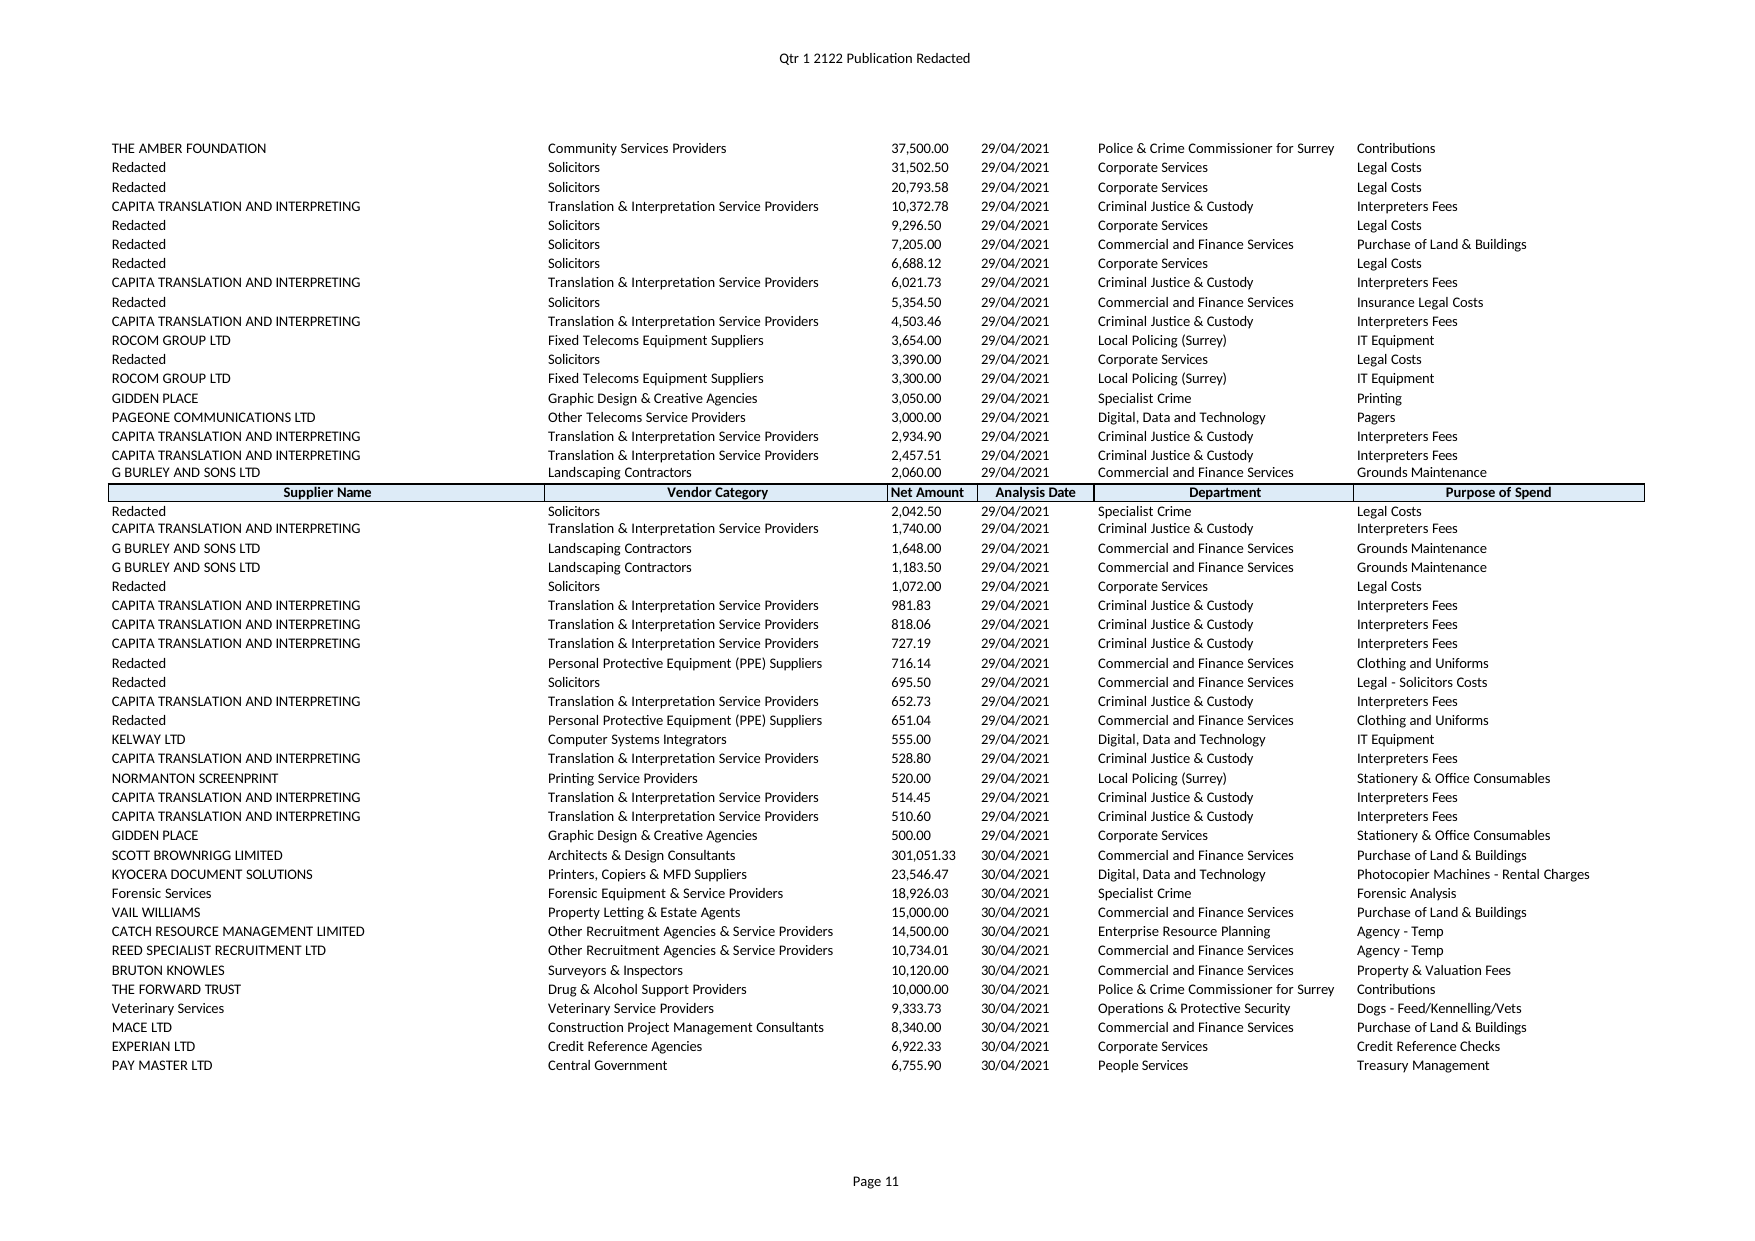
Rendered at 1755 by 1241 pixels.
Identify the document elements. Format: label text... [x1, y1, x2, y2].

table_cell Interpreters Fees [1353, 428, 1644, 447]
table_cell 29/04/2021 [977, 693, 1094, 712]
table_cell Digital, Data and Technology [1094, 409, 1353, 428]
table_cell IT Equipment [1353, 731, 1644, 750]
table_cell Redacted [108, 236, 544, 255]
table_cell Grounds Maintenance [1353, 559, 1644, 578]
table_cell 2,934.90 [888, 428, 977, 447]
table_cell Interpreters Fees [1353, 750, 1644, 769]
table_cell 2,457.51 [888, 447, 977, 466]
table_cell Translation & Interpretation Service Providers [545, 750, 888, 769]
table_cell Interpreters Fees [1353, 808, 1644, 827]
table_cell 29/04/2021 [977, 750, 1094, 769]
table_cell Commercial and Finance Services [1094, 559, 1353, 578]
table_cell Grounds Maintenance [1353, 539, 1644, 558]
table_cell 31,502.50 [888, 159, 977, 178]
table_cell 29/04/2021 [977, 539, 1094, 558]
table_cell 29/04/2021 [977, 827, 1094, 846]
table_cell Agency - Temp [1353, 923, 1644, 942]
table_cell Local Policing (Surrey) [1094, 370, 1353, 389]
table_cell GIDDEN PLACE [108, 389, 544, 408]
table_cell Solicitors [545, 674, 888, 693]
table_header Supplier Name [109, 485, 544, 501]
table_cell Specialist Crime [1094, 885, 1353, 904]
table_cell 10,000.00 [888, 980, 977, 999]
table_cell 301,051.33 [888, 846, 977, 865]
table_cell Graphic Design & Creative Agencies [545, 389, 888, 408]
table_cell CAPITA TRANSLATION AND INTERPRETING [108, 313, 544, 332]
table_header Department [1095, 485, 1353, 501]
table_cell Solicitors [545, 159, 888, 178]
table_cell Translation & Interpretation Service Providers [545, 789, 888, 808]
table_cell THE FORWARD TRUST [108, 980, 544, 999]
table_cell Interpreters Fees [1353, 198, 1644, 217]
table_cell 29/04/2021 [977, 217, 1094, 236]
table_cell Photocopier Machines - Rental Charges [1353, 865, 1644, 884]
table_cell Local Policing (Surrey) [1094, 332, 1353, 351]
table_cell G BURLEY AND SONS LTD [108, 539, 544, 558]
table_cell 695.50 [888, 674, 977, 693]
table_cell Commercial and Finance Services [1094, 293, 1353, 312]
table_cell Redacted [108, 255, 544, 274]
table_cell Redacted [108, 217, 544, 236]
table_cell Legal Costs [1353, 502, 1644, 520]
table_cell CAPITA TRANSLATION AND INTERPRETING [108, 616, 544, 635]
table_cell Commercial and Finance Services [1094, 904, 1353, 923]
table_cell G BURLEY AND SONS LTD [108, 466, 544, 483]
table_cell 29/04/2021 [977, 808, 1094, 827]
table_cell Printing [1353, 389, 1644, 408]
table_cell 29/04/2021 [977, 428, 1094, 447]
table_cell Legal Costs [1353, 255, 1644, 274]
table_cell 30/04/2021 [977, 923, 1094, 942]
table_cell 29/04/2021 [977, 769, 1094, 788]
table_cell Solicitors [545, 293, 888, 312]
table_cell 29/04/2021 [977, 178, 1094, 197]
table_cell 8,340.00 [888, 1019, 977, 1038]
table_cell Corporate Services [1094, 217, 1353, 236]
table_cell 29/04/2021 [977, 712, 1094, 731]
table_cell 818.06 [888, 616, 977, 635]
table_cell Legal Costs [1353, 351, 1644, 370]
table_cell Corporate Services [1094, 578, 1353, 597]
table_cell Commercial and Finance Services [1094, 674, 1353, 693]
table_cell Criminal Justice & Custody [1094, 597, 1353, 616]
table_cell Translation & Interpretation Service Providers [545, 597, 888, 616]
table_cell CATCH RESOURCE MANAGEMENT LIMITED [108, 923, 544, 942]
table_cell 1,183.50 [888, 559, 977, 578]
table_cell NORMANTON SCREENPRINT [108, 769, 544, 788]
table_cell Landscaping Contractors [545, 559, 888, 578]
table_cell 29/04/2021 [977, 559, 1094, 578]
table_cell Central Government [545, 1057, 888, 1076]
table_cell 30/04/2021 [977, 885, 1094, 904]
table_cell CAPITA TRANSLATION AND INTERPRETING [108, 274, 544, 293]
table_cell Clothing and Uniforms [1353, 654, 1644, 673]
table_cell CAPITA TRANSLATION AND INTERPRETING [108, 750, 544, 769]
table_cell 30/04/2021 [977, 1019, 1094, 1038]
table_cell CAPITA TRANSLATION AND INTERPRETING [108, 693, 544, 712]
table_cell Forensic Equipment & Service Providers [545, 885, 888, 904]
table_cell Corporate Services [1094, 178, 1353, 197]
table_cell Solicitors [545, 351, 888, 370]
table_cell 30/04/2021 [977, 1057, 1094, 1076]
table_cell 6,922.33 [888, 1038, 977, 1057]
table_cell Stationery & Office Consumables [1353, 769, 1644, 788]
table_cell Fixed Telecoms Equipment Suppliers [545, 332, 888, 351]
table_cell Property & Valuation Fees [1353, 961, 1644, 980]
table_cell CAPITA TRANSLATION AND INTERPRETING [108, 198, 544, 217]
table_cell 29/04/2021 [977, 466, 1094, 483]
table_cell Redacted [108, 293, 544, 312]
table_cell Other Telecoms Service Providers [545, 409, 888, 428]
table_cell 29/04/2021 [977, 274, 1094, 293]
table_cell 30/04/2021 [977, 1038, 1094, 1057]
table_cell 2,060.00 [888, 466, 977, 483]
table_cell 29/04/2021 [977, 616, 1094, 635]
table_cell 30/04/2021 [977, 1000, 1094, 1019]
table_cell MACE LTD [108, 1019, 544, 1038]
table_cell Interpreters Fees [1353, 313, 1644, 332]
table_cell Criminal Justice & Custody [1094, 635, 1353, 654]
table_cell Translation & Interpretation Service Providers [545, 198, 888, 217]
table_cell 29/04/2021 [977, 198, 1094, 217]
table_cell Dogs - Feed/Kennelling/Vets [1353, 1000, 1644, 1019]
table_cell Other Recruitment Agencies & Service Providers [545, 923, 888, 942]
table_cell Local Policing (Surrey) [1094, 769, 1353, 788]
table_cell Veterinary Services [108, 1000, 544, 1019]
table_cell Translation & Interpretation Service Providers [545, 274, 888, 293]
table_cell Commercial and Finance Services [1094, 1019, 1353, 1038]
table_cell Translation & Interpretation Service Providers [545, 635, 888, 654]
table_cell Interpreters Fees [1353, 789, 1644, 808]
table_cell Legal Costs [1353, 578, 1644, 597]
table_cell Interpreters Fees [1353, 693, 1644, 712]
table_cell Translation & Interpretation Service Providers [545, 693, 888, 712]
table_cell Interpreters Fees [1353, 447, 1644, 466]
table_cell Criminal Justice & Custody [1094, 198, 1353, 217]
table_cell 5,354.50 [888, 293, 977, 312]
table_cell Criminal Justice & Custody [1094, 447, 1353, 466]
table_cell CAPITA TRANSLATION AND INTERPRETING [108, 789, 544, 808]
table_cell 29/04/2021 [977, 597, 1094, 616]
table_cell Criminal Justice & Custody [1094, 313, 1353, 332]
table_cell 6,688.12 [888, 255, 977, 274]
table_cell Printing Service Providers [545, 769, 888, 788]
table_cell Corporate Services [1094, 827, 1353, 846]
table_cell 23,546.47 [888, 865, 977, 884]
table_cell Commercial and Finance Services [1094, 712, 1353, 731]
table_cell Commercial and Finance Services [1094, 961, 1353, 980]
table_cell Clothing and Uniforms [1353, 712, 1644, 731]
table_cell Enterprise Resource Planning [1094, 923, 1353, 942]
table_cell Redacted [108, 502, 544, 520]
table_cell Criminal Justice & Custody [1094, 789, 1353, 808]
table_cell 30/04/2021 [977, 942, 1094, 961]
table_cell 37,500.00 [888, 140, 977, 159]
table_cell CAPITA TRANSLATION AND INTERPRETING [108, 597, 544, 616]
table_cell Redacted [108, 712, 544, 731]
table_cell Criminal Justice & Custody [1094, 520, 1353, 539]
table_cell 3,654.00 [888, 332, 977, 351]
table_cell 1,072.00 [888, 578, 977, 597]
table_header Analysis Date [978, 485, 1093, 501]
table_cell Criminal Justice & Custody [1094, 616, 1353, 635]
table_cell ROCOM GROUP LTD [108, 370, 544, 389]
table_cell 30/04/2021 [977, 846, 1094, 865]
table_cell Surveyors & Inspectors [545, 961, 888, 980]
table_cell 10,372.78 [888, 198, 977, 217]
table_cell 520.00 [888, 769, 977, 788]
table_cell 29/04/2021 [977, 789, 1094, 808]
table_cell KELWAY LTD [108, 731, 544, 750]
table_cell Contributions [1353, 140, 1644, 159]
table_cell Legal Costs [1353, 159, 1644, 178]
table_cell EXPERIAN LTD [108, 1038, 544, 1057]
table_cell 9,333.73 [888, 1000, 977, 1019]
table_cell Construction Project Management Consultants [545, 1019, 888, 1038]
table_cell Redacted [108, 654, 544, 673]
table_cell 4,503.46 [888, 313, 977, 332]
table_cell Police & Crime Commissioner for Surrey [1094, 140, 1353, 159]
table_cell 29/04/2021 [977, 236, 1094, 255]
table_cell VAIL WILLIAMS [108, 904, 544, 923]
table_cell 29/04/2021 [977, 731, 1094, 750]
table_cell Redacted [108, 578, 544, 597]
table_cell Drug & Alcohol Support Providers [545, 980, 888, 999]
table_cell 3,000.00 [888, 409, 977, 428]
table_cell Graphic Design & Creative Agencies [545, 827, 888, 846]
table_cell 7,205.00 [888, 236, 977, 255]
table_cell Commercial and Finance Services [1094, 654, 1353, 673]
table_cell Community Services Providers [545, 140, 888, 159]
table_cell 29/04/2021 [977, 293, 1094, 312]
table_cell Legal Costs [1353, 178, 1644, 197]
table_cell Digital, Data and Technology [1094, 865, 1353, 884]
table_cell Veterinary Service Providers [545, 1000, 888, 1019]
table_cell 29/04/2021 [977, 313, 1094, 332]
table_cell 510.60 [888, 808, 977, 827]
table_cell Interpreters Fees [1353, 616, 1644, 635]
table_cell Architects & Design Consultants [545, 846, 888, 865]
table_cell CAPITA TRANSLATION AND INTERPRETING [108, 635, 544, 654]
table_cell Interpreters Fees [1353, 520, 1644, 539]
table_cell Solicitors [545, 255, 888, 274]
table_cell Corporate Services [1094, 351, 1353, 370]
table_cell Digital, Data and Technology [1094, 731, 1353, 750]
table_cell Treasury Management [1353, 1057, 1644, 1076]
table_cell 14,500.00 [888, 923, 977, 942]
table_cell 2,042.50 [888, 502, 977, 520]
table_cell 29/04/2021 [977, 635, 1094, 654]
table_cell Legal - Solicitors Costs [1353, 674, 1644, 693]
table_cell Corporate Services [1094, 159, 1353, 178]
table_cell CAPITA TRANSLATION AND INTERPRETING [108, 428, 544, 447]
table_cell Solicitors [545, 217, 888, 236]
table_cell 555.00 [888, 731, 977, 750]
table_header Vendor Category [545, 485, 887, 501]
table_cell 514.45 [888, 789, 977, 808]
table_cell 15,000.00 [888, 904, 977, 923]
table_cell 18,926.03 [888, 885, 977, 904]
table_cell 29/04/2021 [977, 520, 1094, 539]
table_cell Criminal Justice & Custody [1094, 274, 1353, 293]
table_cell Purchase of Land & Buildings [1353, 846, 1644, 865]
table_cell Translation & Interpretation Service Providers [545, 313, 888, 332]
table_cell PAGEONE COMMUNICATIONS LTD [108, 409, 544, 428]
table_cell Pagers [1353, 409, 1644, 428]
table_cell CAPITA TRANSLATION AND INTERPRETING [108, 520, 544, 539]
table_cell Translation & Interpretation Service Providers [545, 447, 888, 466]
table_cell Legal Costs [1353, 217, 1644, 236]
table_cell Commercial and Finance Services [1094, 846, 1353, 865]
table_cell THE AMBER FOUNDATION [108, 140, 544, 159]
table_cell Redacted [108, 351, 544, 370]
table_cell Redacted [108, 674, 544, 693]
table_cell Commercial and Finance Services [1094, 466, 1353, 483]
table_cell Translation & Interpretation Service Providers [545, 616, 888, 635]
table_cell 528.80 [888, 750, 977, 769]
table_cell Solicitors [545, 578, 888, 597]
table_cell Police & Crime Commissioner for Surrey [1094, 980, 1353, 999]
table_cell Credit Reference Checks [1353, 1038, 1644, 1057]
table_cell Solicitors [545, 502, 888, 520]
table_cell 9,296.50 [888, 217, 977, 236]
table_cell 3,300.00 [888, 370, 977, 389]
table_cell 29/04/2021 [977, 389, 1094, 408]
table_cell 1,648.00 [888, 539, 977, 558]
table_cell 29/04/2021 [977, 502, 1094, 520]
table_cell Criminal Justice & Custody [1094, 750, 1353, 769]
table_header Net Amount [888, 485, 977, 501]
table_cell Solicitors [545, 236, 888, 255]
table_cell Property Letting & Estate Agents [545, 904, 888, 923]
table_cell Purchase of Land & Buildings [1353, 236, 1644, 255]
table_cell Commercial and Finance Services [1094, 539, 1353, 558]
table_cell 29/04/2021 [977, 159, 1094, 178]
table_cell 6,755.90 [888, 1057, 977, 1076]
table_cell Agency - Temp [1353, 942, 1644, 961]
table_cell 30/04/2021 [977, 865, 1094, 884]
table_cell 20,793.58 [888, 178, 977, 197]
table_cell Forensic Analysis [1353, 885, 1644, 904]
table_cell 652.73 [888, 693, 977, 712]
table_cell Corporate Services [1094, 1038, 1353, 1057]
table_cell Operations & Protective Security [1094, 1000, 1353, 1019]
table_cell Commercial and Finance Services [1094, 942, 1353, 961]
table_cell Redacted [108, 159, 544, 178]
table_cell CAPITA TRANSLATION AND INTERPRETING [108, 808, 544, 827]
table_cell Translation & Interpretation Service Providers [545, 428, 888, 447]
table_cell Purchase of Land & Buildings [1353, 1019, 1644, 1038]
table_cell Stationery & Office Consumables [1353, 827, 1644, 846]
table_cell 727.19 [888, 635, 977, 654]
table_cell 651.04 [888, 712, 977, 731]
table_cell Insurance Legal Costs [1353, 293, 1644, 312]
table_cell KYOCERA DOCUMENT SOLUTIONS [108, 865, 544, 884]
table_cell Specialist Crime [1094, 389, 1353, 408]
table_cell Specialist Crime [1094, 502, 1353, 520]
table_cell Translation & Interpretation Service Providers [545, 808, 888, 827]
table_cell Personal Protective Equipment (PPE) Suppliers [545, 712, 888, 731]
table_header Purpose of Spend [1354, 485, 1644, 501]
table_cell Interpreters Fees [1353, 597, 1644, 616]
table_cell 30/04/2021 [977, 904, 1094, 923]
table_cell ROCOM GROUP LTD [108, 332, 544, 351]
table_cell BRUTON KNOWLES [108, 961, 544, 980]
table_cell Fixed Telecoms Equipment Suppliers [545, 370, 888, 389]
table_cell 29/04/2021 [977, 578, 1094, 597]
table_cell REED SPECIALIST RECRUITMENT LTD [108, 942, 544, 961]
table_cell 29/04/2021 [977, 654, 1094, 673]
table_cell G BURLEY AND SONS LTD [108, 559, 544, 578]
table_cell 29/04/2021 [977, 140, 1094, 159]
table_cell Criminal Justice & Custody [1094, 428, 1353, 447]
table_cell CAPITA TRANSLATION AND INTERPRETING [108, 447, 544, 466]
table_cell 10,734.01 [888, 942, 977, 961]
table_cell PAY MASTER LTD [108, 1057, 544, 1076]
table_cell Other Recruitment Agencies & Service Providers [545, 942, 888, 961]
table_cell 3,390.00 [888, 351, 977, 370]
table_cell Landscaping Contractors [545, 466, 888, 483]
table_cell Solicitors [545, 178, 888, 197]
table_cell 10,120.00 [888, 961, 977, 980]
table_cell Personal Protective Equipment (PPE) Suppliers [545, 654, 888, 673]
table_cell 3,050.00 [888, 389, 977, 408]
table_cell Commercial and Finance Services [1094, 236, 1353, 255]
table_cell Landscaping Contractors [545, 539, 888, 558]
table_cell 29/04/2021 [977, 351, 1094, 370]
table_cell Redacted [108, 178, 544, 197]
table_cell Grounds Maintenance [1353, 466, 1644, 483]
table_cell 716.14 [888, 654, 977, 673]
table_cell 29/04/2021 [977, 409, 1094, 428]
table_cell 6,021.73 [888, 274, 977, 293]
table_cell Forensic Services [108, 885, 544, 904]
table_cell 29/04/2021 [977, 255, 1094, 274]
table_cell GIDDEN PLACE [108, 827, 544, 846]
table_cell Criminal Justice & Custody [1094, 693, 1353, 712]
table_cell Corporate Services [1094, 255, 1353, 274]
table_cell Interpreters Fees [1353, 274, 1644, 293]
table_cell 30/04/2021 [977, 961, 1094, 980]
table_cell Purchase of Land & Buildings [1353, 904, 1644, 923]
table_cell Criminal Justice & Custody [1094, 808, 1353, 827]
table_cell Interpreters Fees [1353, 635, 1644, 654]
table_cell 981.83 [888, 597, 977, 616]
table_cell 1,740.00 [888, 520, 977, 539]
table_cell 29/04/2021 [977, 332, 1094, 351]
table_cell Computer Systems Integrators [545, 731, 888, 750]
table_cell SCOTT BROWNRIGG LIMITED [108, 846, 544, 865]
table_cell IT Equipment [1353, 332, 1644, 351]
table_cell Contributions [1353, 980, 1644, 999]
table_cell 29/04/2021 [977, 370, 1094, 389]
table_cell People Services [1094, 1057, 1353, 1076]
table_cell 29/04/2021 [977, 674, 1094, 693]
table_cell Translation & Interpretation Service Providers [545, 520, 888, 539]
table_cell 30/04/2021 [977, 980, 1094, 999]
table_cell Printers, Copiers & MFD Suppliers [545, 865, 888, 884]
table_cell IT Equipment [1353, 370, 1644, 389]
table_cell Credit Reference Agencies [545, 1038, 888, 1057]
table_cell 500.00 [888, 827, 977, 846]
table_cell 29/04/2021 [977, 447, 1094, 466]
